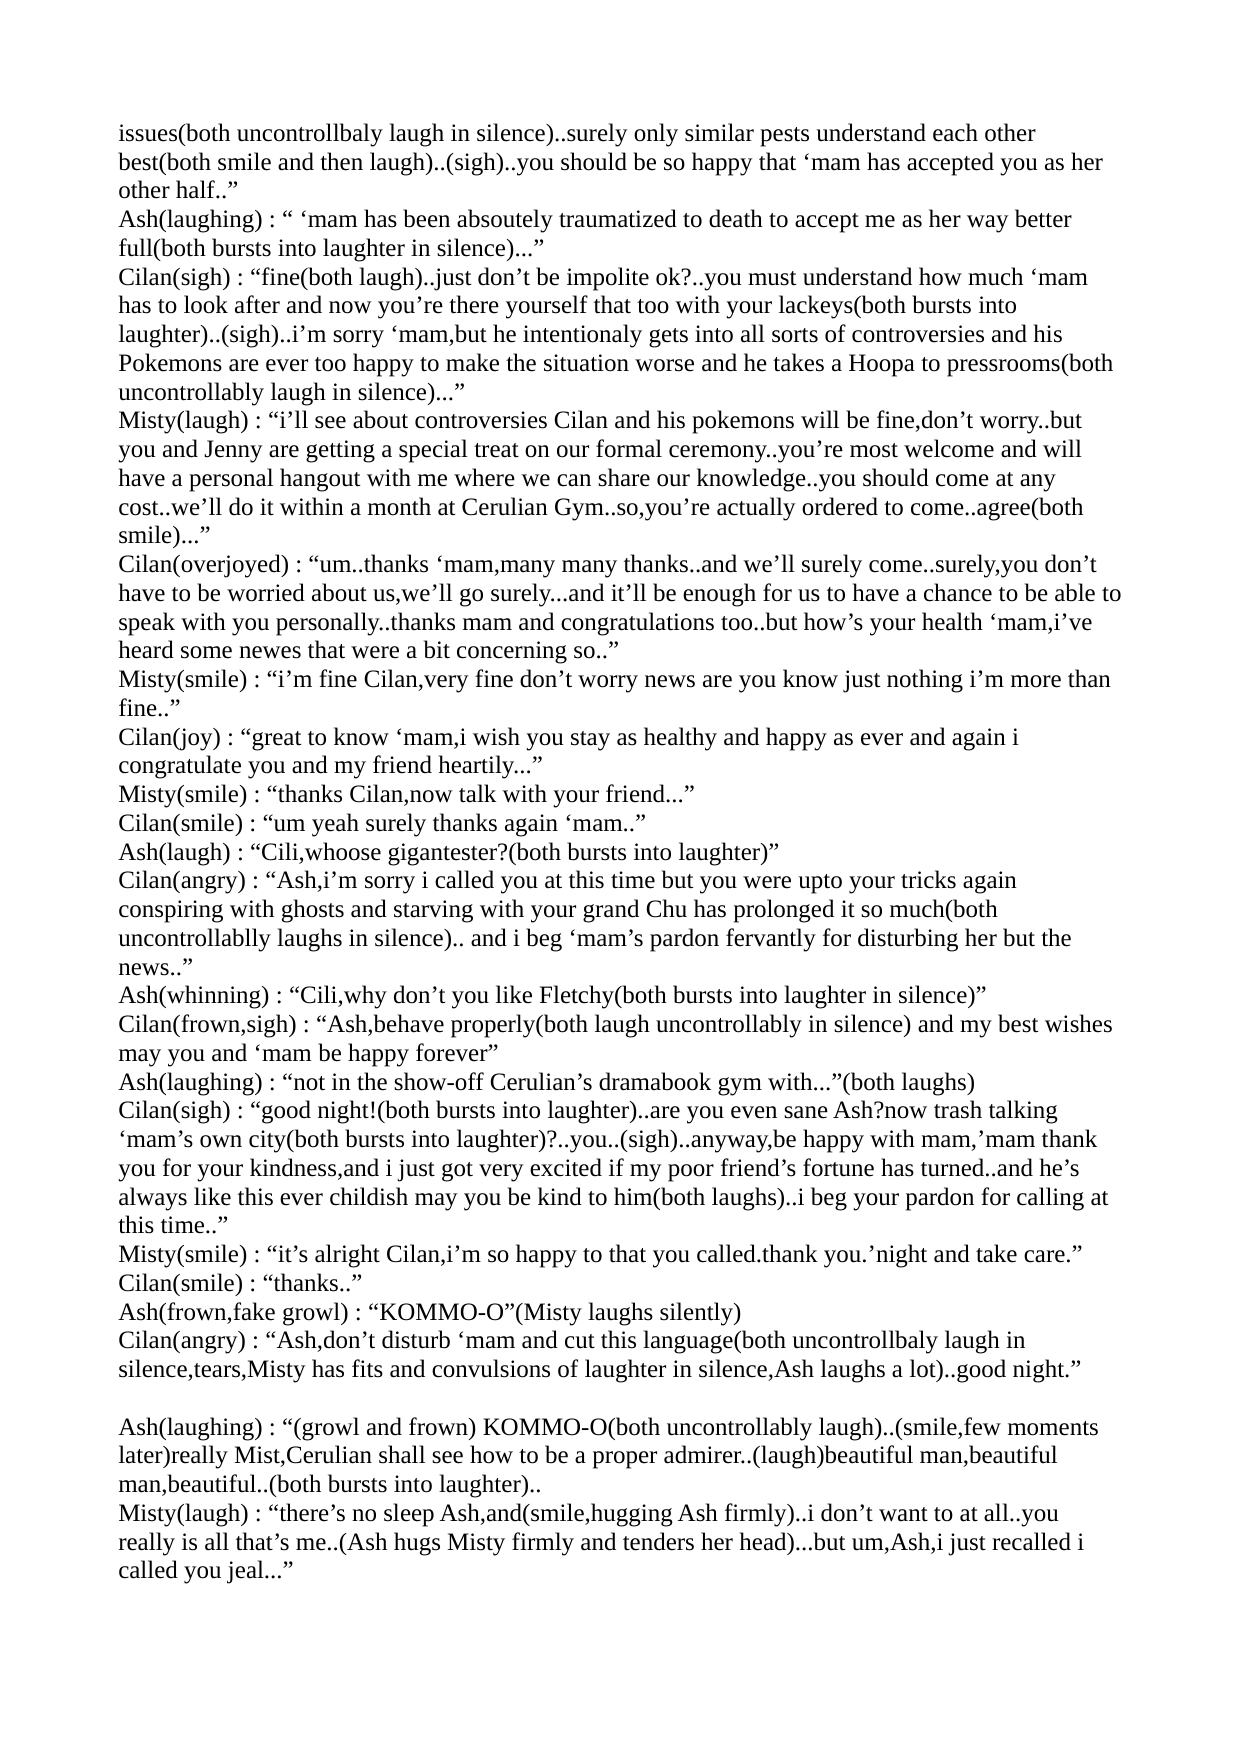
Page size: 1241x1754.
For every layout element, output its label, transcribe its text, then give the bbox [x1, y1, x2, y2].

text Misty(smile) : “i’m fine Cilan,very fine don’t worry news are you know just nothing i’m more than fine..” [118, 664, 1122, 722]
text Misty(smile) : “thanks Cilan,now talk with your friend...” [118, 779, 1122, 808]
text Ash(laughing) : “not in the show-off Cerulian’s dramabook gym with...”(both laughs) [118, 1067, 1122, 1096]
text Cilan(angry) : “Ash,don’t disturb ‘mam and cut this language(both uncontrollbaly laugh in silence,tears,Misty has fits and convulsions of laughter in silence,Ash laughs a lot)..good night.” [118, 1326, 1122, 1383]
text Misty(laugh) : “i’ll see about controversies Cilan and his pokemons will be fine,don’t worry..but you and Jenny are getting a special treat on our formal ceremony..you’re most welcome and will have a personal hangout with me where we can share our knowledge..you should come at any cost..we’ll do it within a month at Cerulian Gym..so,you’re actually ordered to come..agree(both smile)...” [118, 406, 1122, 549]
text Ash(laughing) : “ ‘mam has been absoutely traumatized to death to accept me as her way better full(both bursts into laughter in silence)...” [118, 204, 1122, 262]
text Ash(laughing) : “(growl and frown) KOMMO-O(both uncontrollably laugh)..(smile,few moments later)really Mist,Cerulian shall see how to be a proper admirer..(laugh)beautiful man,beautiful man,beautiful..(both bursts into laughter).. [118, 1412, 1122, 1498]
text Misty(smile) : “it’s alright Cilan,i’m so happy to that you called.thank you.’night and take care.” [118, 1239, 1122, 1268]
text Cilan(joy) : “great to know ‘mam,i wish you stay as healthy and happy as ever and again i congratulate you and my friend heartily...” [118, 722, 1122, 779]
text Ash(whinning) : “Cili,why don’t you like Fletchy(both bursts into laughter in silence)” [118, 981, 1122, 1009]
text Ash(laugh) : “Cili,whoose gigantester?(both bursts into laughter)” [118, 837, 1122, 866]
text Cilan(angry) : “Ash,i’m sorry i called you at this time but you were upto your tricks again conspiring with ghosts and starving with your grand Chu has prolonged it so much(both uncontrollablly laughs in silence).. and i beg ‘mam’s pardon fervantly for disturbing her but the news..” [118, 866, 1122, 981]
text Cilan(smile) : “thanks..” [118, 1268, 1122, 1297]
text Cilan(frown,sigh) : “Ash,behave properly(both laugh uncontrollably in silence) and my best wishes may you and ‘mam be happy forever” [118, 1009, 1122, 1067]
text Ash(frown,fake growl) : “KOMMO-O”(Misty laughs silently) [118, 1297, 1122, 1326]
text issues(both uncontrollbaly laugh in silence)..surely only similar pests understand each other best(both smile and then laugh)..(sigh)..you should be so happy that ‘mam has accepted you as her other half..” [118, 118, 1122, 204]
text Misty(laugh) : “there’s no sleep Ash,and(smile,hugging Ash firmly)..i don’t want to at all..you really is all that’s me..(Ash hugs Misty firmly and tenders her head)...but um,Ash,i just recalled i called you jeal...” [118, 1498, 1122, 1584]
text Cilan(overjoyed) : “um..thanks ‘mam,many many thanks..and we’ll surely come..surely,you don’t have to be worried about us,we’ll go surely...and it’ll be enough for us to have a chance to be able to speak with you personally..thanks mam and congratulations too..but how’s your health ‘mam,i’ve heard some newes that were a bit concerning so..” [118, 549, 1122, 664]
text Cilan(sigh) : “good night!(both bursts into laughter)..are you even sane Ash?now trash talking ‘mam’s own city(both bursts into laughter)?..you..(sigh)..anyway,be happy with mam,’mam thank you for your kindness,and i just got very excited if my poor friend’s fortune has turned..and he’s always like this ever childish may you be kind to him(both laughs)..i beg your pardon for calling at this time..” [118, 1096, 1122, 1239]
text Cilan(smile) : “um yeah surely thanks again ‘mam..” [118, 808, 1122, 837]
text Cilan(sigh) : “fine(both laugh)..just don’t be impolite ok?..you must understand how much ‘mam has to look after and now you’re there yourself that too with your lackeys(both bursts into laughter)..(sigh)..i’m sorry ‘mam,but he intentionaly gets into all sorts of controversies and his Pokemons are ever too happy to make the situation worse and he takes a Hoopa to pressrooms(both uncontrollably laugh in silence)...” [118, 262, 1122, 406]
